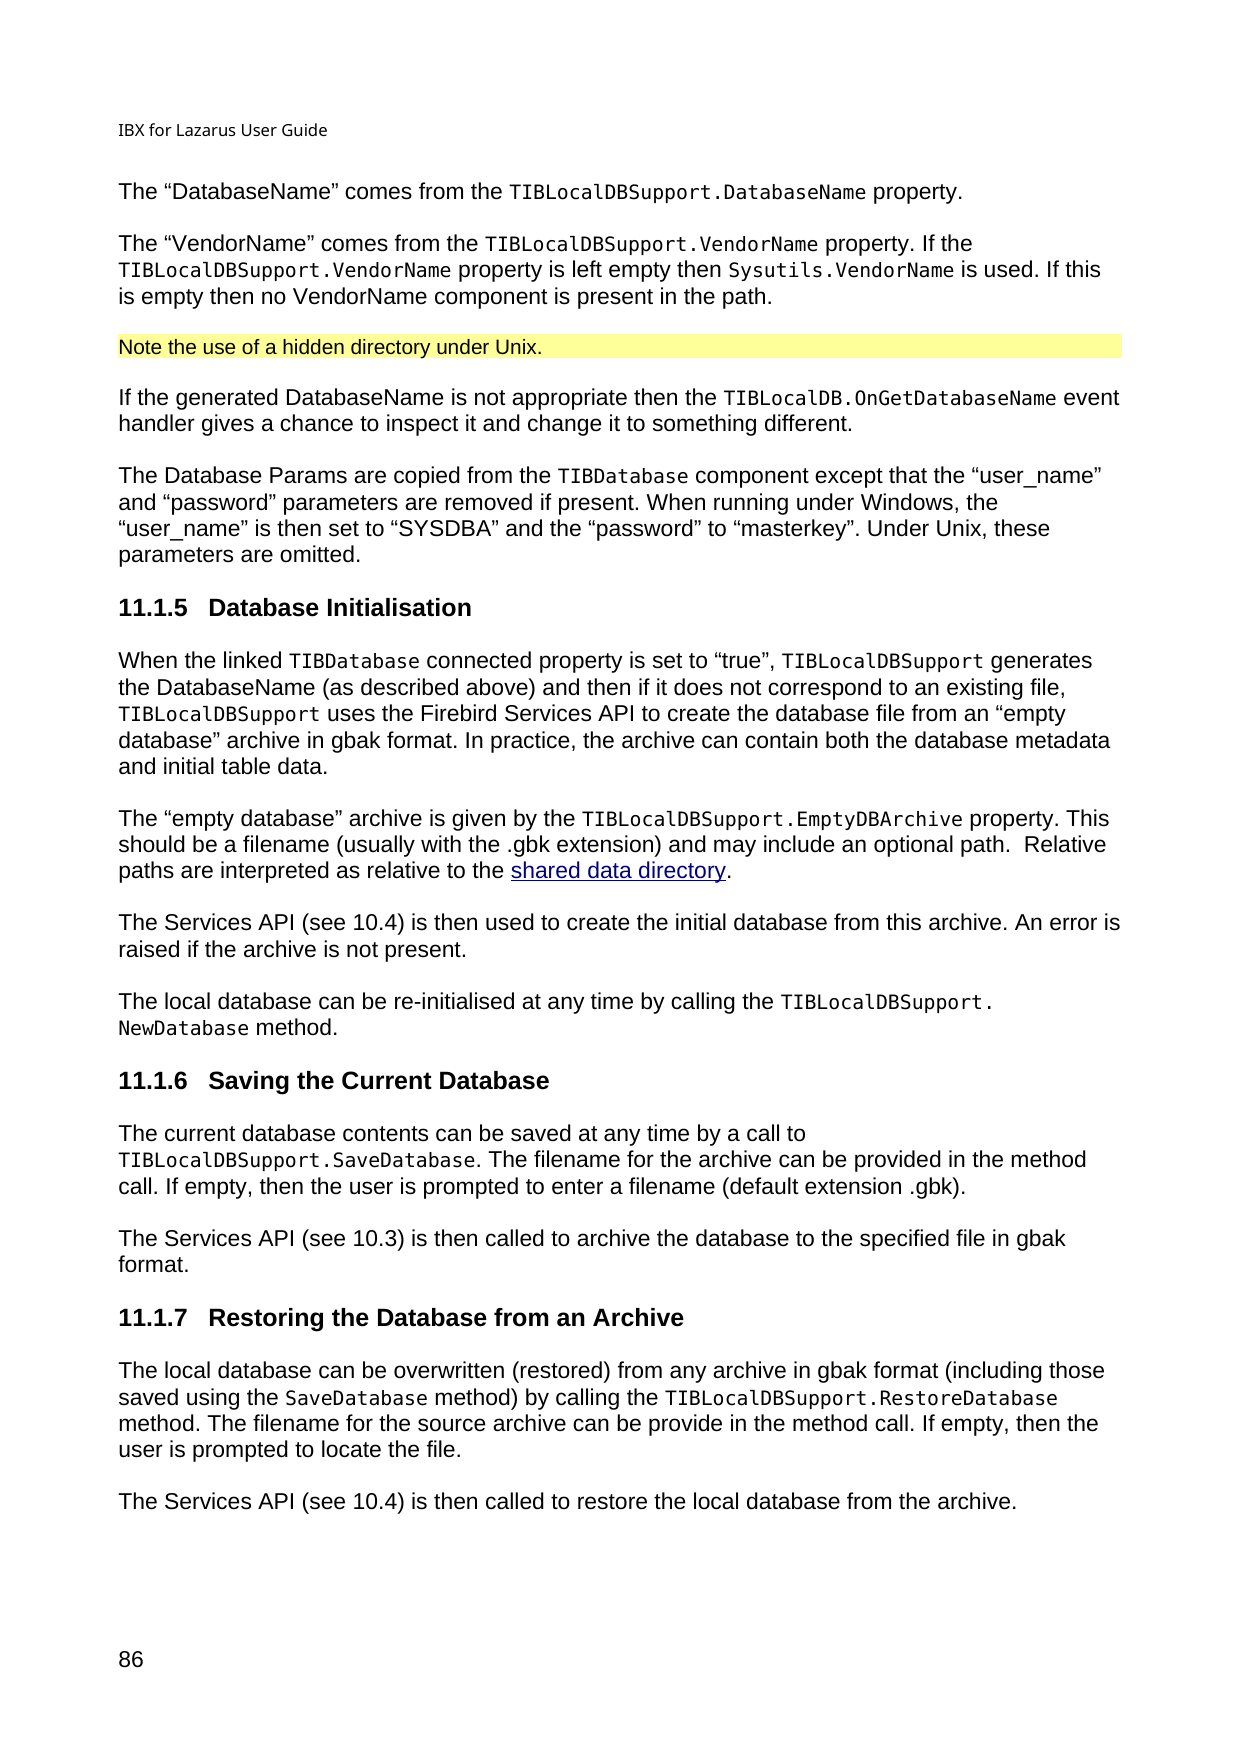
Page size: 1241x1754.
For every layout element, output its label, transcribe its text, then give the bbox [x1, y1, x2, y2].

text If the generated DatabaseName is not appropriate then the TIBLocalDB.OnGetDatabaseName event handler gives a chance to inspect it and change it to something different. [118, 384, 1122, 437]
subtitle Restoring the Database from an Archive [118, 1303, 1122, 1332]
text The “VendorName” comes from the TIBLocalDBSupport.VendorName property. If the TIBLocalDBSupport.VendorName property is left empty then Sysutils.VendorName is used. If this is empty then no VendorName component is present in the path. [118, 230, 1122, 309]
text The current database contents can be saved at any time by a call to TIBLocalDBSupport.SaveDatabase. The filename for the archive can be provided in the method call. If empty, then the user is prompted to enter a filename (default extension .gbk). [118, 1120, 1122, 1199]
text Note the use of a hidden directory under Unix. [118, 334, 1122, 358]
text The Services API (see 10.4) is then used to create the initial database from this archive. An error is raised if the archive is not present. [118, 909, 1122, 962]
text The Services API (see 10.4) is then called to restore the local database from the archive. [118, 1488, 1122, 1514]
text The Services API (see 10.3) is then called to archive the database to the specified file in gbak format. [118, 1225, 1122, 1277]
text When the linked TIBDatabase connected property is set to “true”, TIBLocalDBSupport generates the DatabaseName (as described above) and then if it does not correspond to an existing file, TIBLocalDBSupport uses the Firebird Services API to create the database file from an “empty database” archive in gbak format. In practice, the archive can contain both the database metadata and initial table data. [118, 647, 1122, 779]
subtitle Database Initialisation [118, 593, 1122, 622]
text The “DatabaseName” comes from the TIBLocalDBSupport.DatabaseName property. [118, 178, 1122, 204]
subtitle Saving the Current Database [118, 1066, 1122, 1094]
text The “empty database” archive is given by the TIBLocalDBSupport.EmptyDBArchive property. This should be a filename (usually with the .gbk extension) and may include an optional path. Relative paths are interpreted as relative to the shared data directory. [118, 805, 1122, 884]
text The local database can be re-initialised at any time by calling the TIBLocalDBSupport. NewDatabase method. [118, 988, 1122, 1040]
text The local database can be overwritten (restored) from any archive in gbak format (including those saved using the SaveDatabase method) by calling the TIBLocalDBSupport.RestoreDatabase method. The filename for the source archive can be provide in the method call. If empty, then the user is prompted to locate the file. [118, 1357, 1122, 1463]
text The Database Params are copied from the TIBDatabase component except that the “user_name” and “password” parameters are removed if present. When running under Windows, the “user_name” is then set to “SYSDBA” and the “password” to “masterkey”. Under Unix, these parameters are omitted. [118, 462, 1122, 568]
